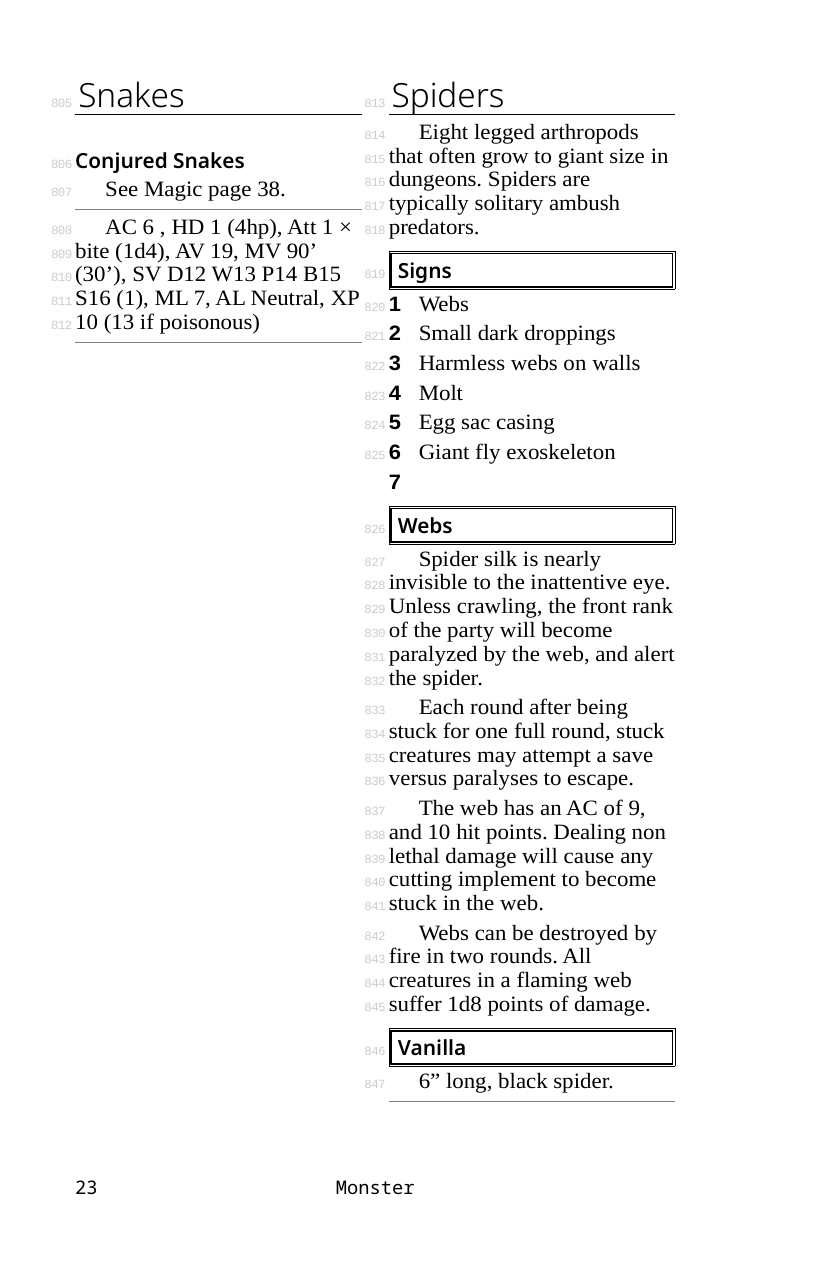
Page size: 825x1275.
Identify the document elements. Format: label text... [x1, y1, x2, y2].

text Each round after being stuck for one full round, stuck creatures may attempt a save versus paralyses to escape. [388, 696, 675, 791]
list Giant fly exoskeleton [388, 441, 675, 464]
text Spider silk is nearly invisible to the inattentive eye. Unless crawling, the front rank of the party will become paralyzed by the web, and alert the spider. [388, 547, 675, 690]
text See Magic page 37. [75, 178, 362, 201]
text The web has an AC of 9, and 10 hit points. Dealing non lethal damage will cause any cutting implement to become stuck in the web. [388, 797, 675, 915]
text 6” long, black spider. [388, 1069, 675, 1093]
subtitle Signs [392, 254, 672, 286]
list Small dark droppings [388, 322, 675, 346]
list Webs [388, 292, 675, 316]
list Molt [388, 381, 675, 405]
subtitle Spiders [388, 75, 675, 114]
subtitle Snakes [75, 75, 362, 114]
text Eight legged arthropods that often grow to giant size in dungeons. Spiders are typically solitary ambush predators. [388, 120, 675, 239]
list Harmless webs on walls [388, 352, 675, 375]
subtitle Conjured Snakes [75, 146, 362, 174]
subtitle Webs [392, 509, 672, 541]
text Webs can be destroyed by fire in two rounds. All creatures in a flaming web suffer 1d8 points of damage. [388, 921, 675, 1016]
subtitle Vanilla [392, 1032, 672, 1063]
list Egg sac casing [388, 411, 675, 435]
text AC 6 , HD 1 (4hp), Att 1 × bite (1d4), AV 19, MV 90’ (30’), SV D12 W13 P14 B15 S16 (1), ML 7, AL Neutral, XP 10 (13 if poisonous) [75, 215, 362, 334]
